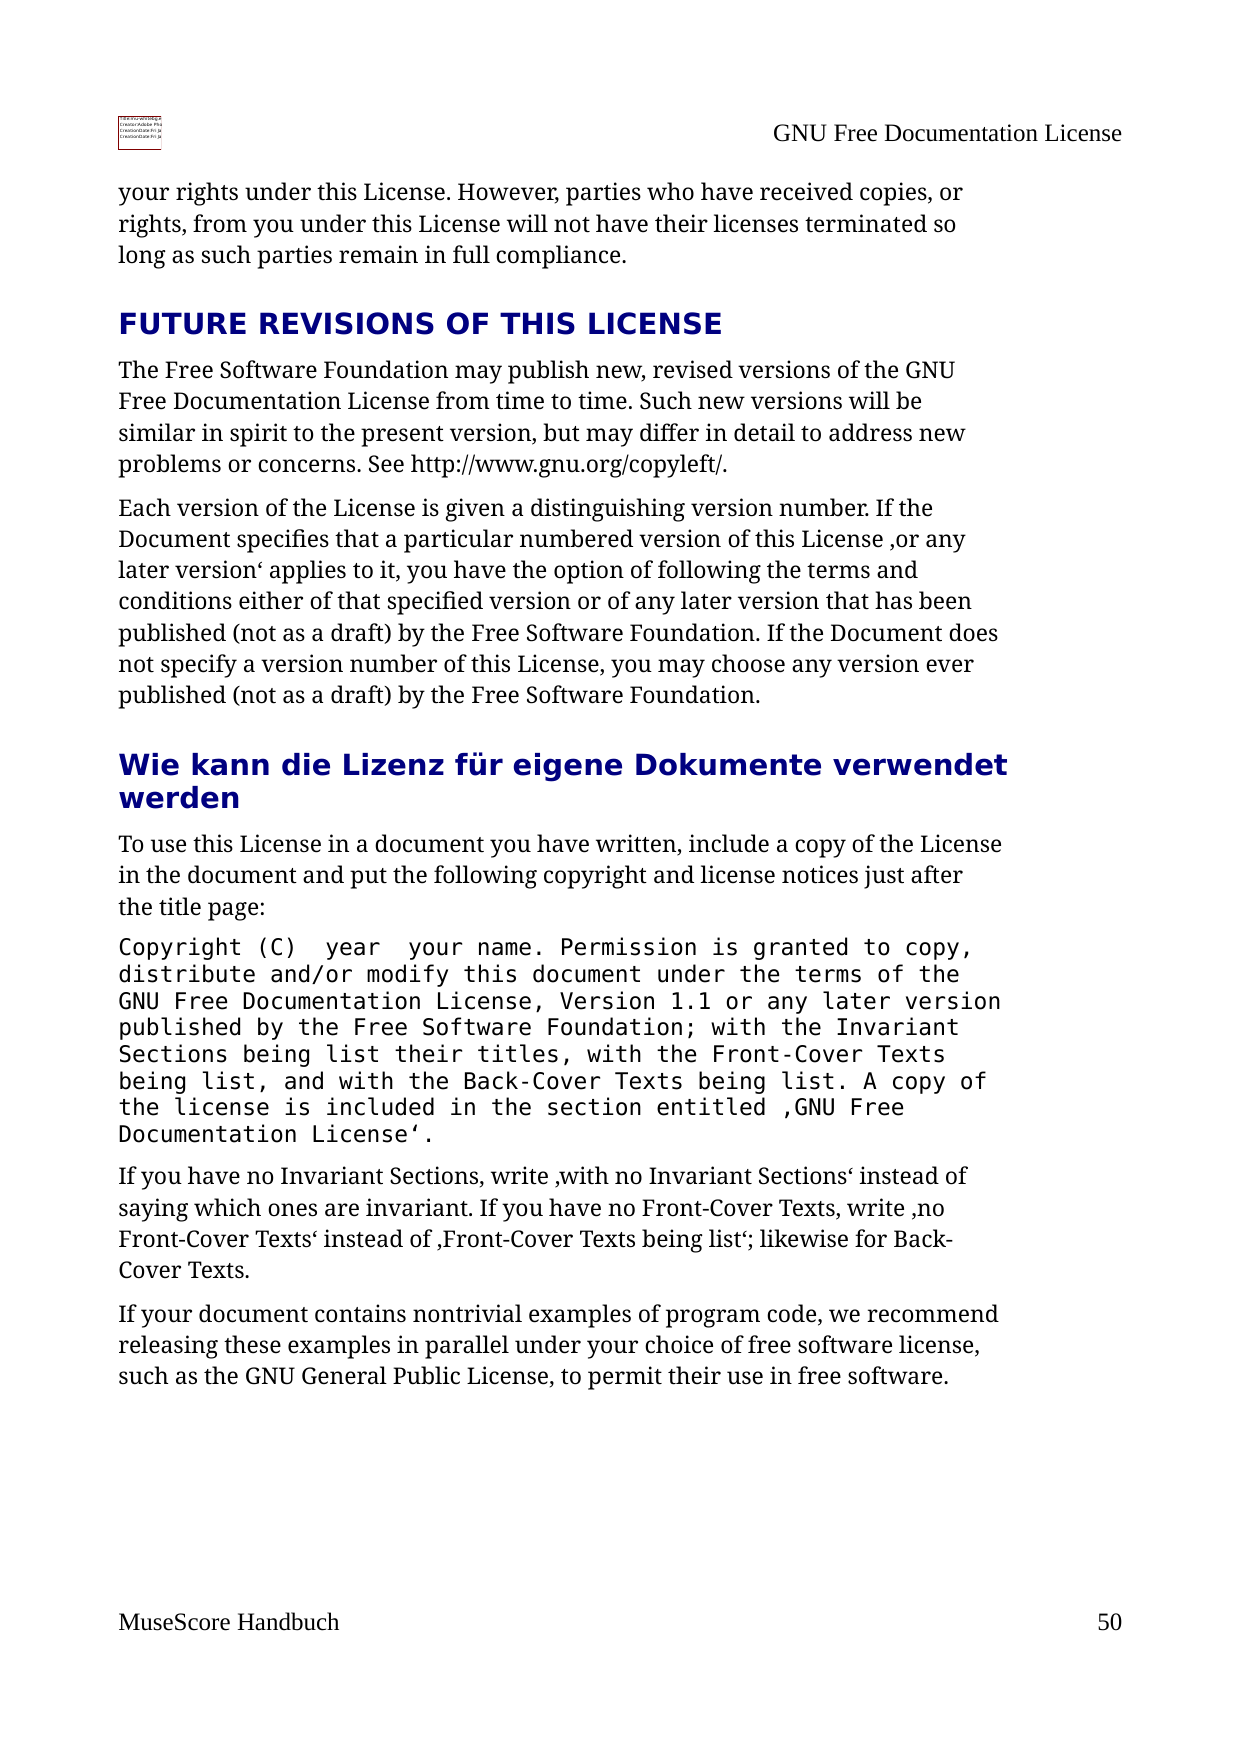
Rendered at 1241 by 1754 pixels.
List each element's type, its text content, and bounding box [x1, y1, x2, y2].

text To use this License in a document you have written, include a copy of the License in the document and put the following copyright and license notices just after the title page: [118, 828, 1004, 922]
text If your document contains nontrivial examples of program code, we recommend releasing these examples in parallel under your choice of free software license, such as the GNU General Public License, to permit their use in free software. [118, 1298, 1004, 1392]
text Copyright (C) year your name. Permission is granted to copy, distribute and/or modify this document under the terms of the GNU Free Documentation License, Version 1.1 or any later version published by the Free Software Foundation; with the Invariant Sections being list their titles, with the Front-Cover Texts being list, and with the Back-Cover Texts being list. A copy of the license is included in the section entitled ‚GNU Free Documentation License‘. [118, 934, 1004, 1148]
text Each version of the License is given a distinguishing version number. If the Document specifies that a particular numbered version of this License ‚or any later version‘ applies to it, you have the option of following the terms and conditions either of that specified version or of any later version that has been published (not as a draft) by the Free Software Foundation. If the Document does not specify a version number of this License, you may choose any version ever published (not as a draft) by the Free Software Foundation. [118, 492, 1004, 710]
subtitle Wie kann die Lizenz für eigene Dokumente verwendet werden [118, 748, 1122, 816]
text your rights under this License. However, parties who have received copies, or rights, from you under this License will not have their licenses terminated so long as such parties remain in full compliance. [118, 176, 1004, 270]
text If you have no Invariant Sections, write ‚with no Invariant Sections‘ instead of saying which ones are invariant. If you have no Front-Cover Texts, write ‚no Front-Cover Texts‘ instead of ‚Front-Cover Texts being list‘; likewise for Back-Cover Texts. [118, 1160, 1004, 1285]
subtitle FUTURE REVISIONS OF THIS LICENSE [118, 308, 1122, 342]
text The Free Software Foundation may publish new, revised versions of the GNU Free Documentation License from time to time. Such new versions will be similar in spirit to the present version, but may differ in detail to address new problems or concerns. See http://www.gnu.org/copyleft/. [118, 354, 1004, 479]
